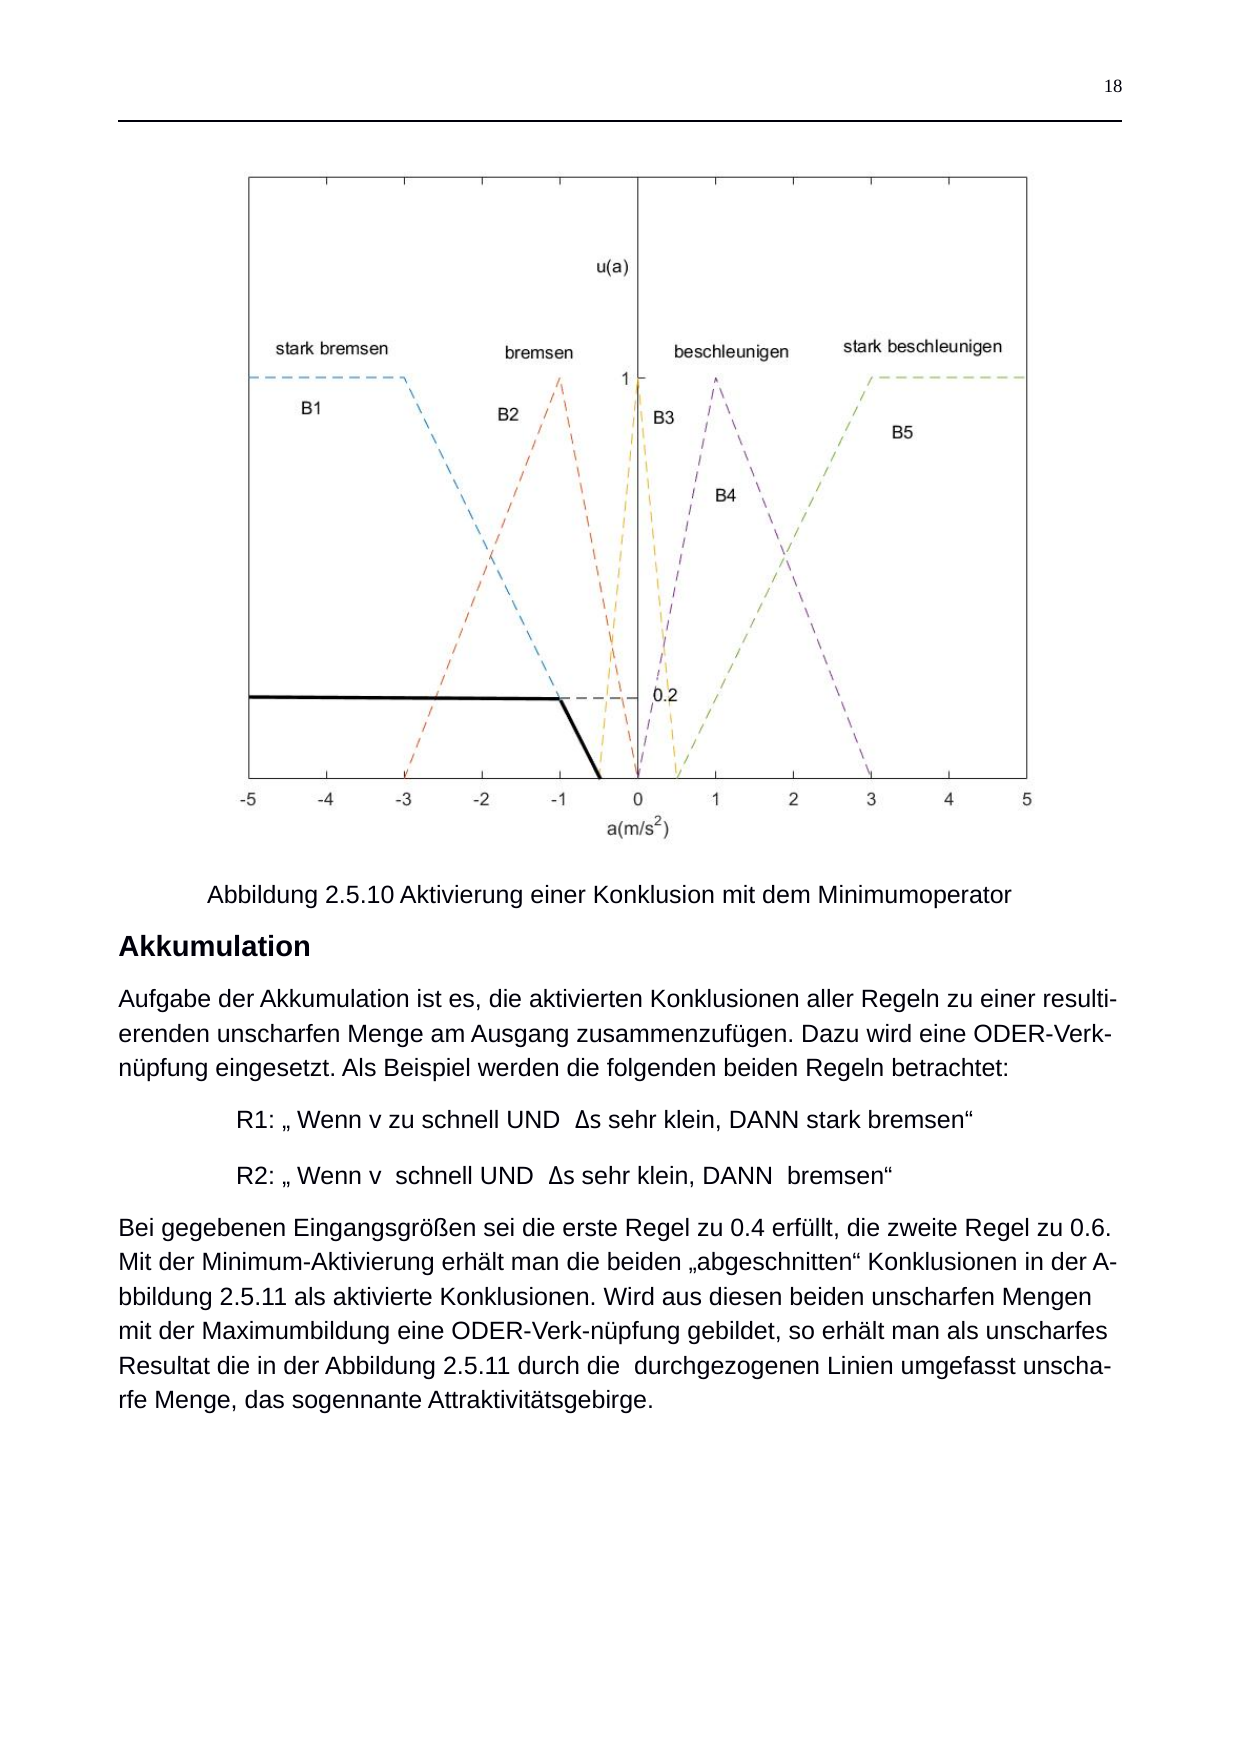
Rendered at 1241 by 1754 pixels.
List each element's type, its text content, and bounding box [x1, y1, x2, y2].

picture [118, 121, 1123, 860]
text Bei gegebenen Eingangsgrößen sei die erste Regel zu 0.4 erfüllt, die zweite Regel zu 0.6. Mit der Minimum-Aktivierung erhält man die beiden „abgeschnitten“ Konklusionen in der A-bbildung 2.5.11 als aktivierte Konklusionen. Wird aus diesen beiden unscharfen Mengen mit der Maximumbildung eine ODER-Verk-nüpfung gebildet, so erhält man als unscharfes Resultat die in der Abbildung 2.5.11 durch die durchgezogenen Linien umgefasst unscha-rfe Menge, das sogennante Attraktivitätsgebirge. [118, 1213, 1122, 1414]
text Aufgabe der Akkumulation ist es, die aktivierten Konklusionen aller Regeln zu einer resulti-erenden unscharfen Menge am Ausgang zusammenzufügen. Dazu wird eine ODER-Verk-nüpfung eingesetzt. Als Beispiel werden die folgenden beiden Regeln betrachtet: [118, 984, 1122, 1082]
text Akkumulation [118, 929, 1122, 963]
text R1: „ Wenn v zu schnell UND Δs sehr klein, DANN stark bremsen“ [118, 1102, 1122, 1136]
text R2: „ Wenn v schnell UND Δs sehr klein, DANN bremsen“ [118, 1157, 1122, 1192]
text Abbildung 2.5.10 Aktivierung einer Konklusion mit dem Minimumoperator [118, 880, 1122, 909]
